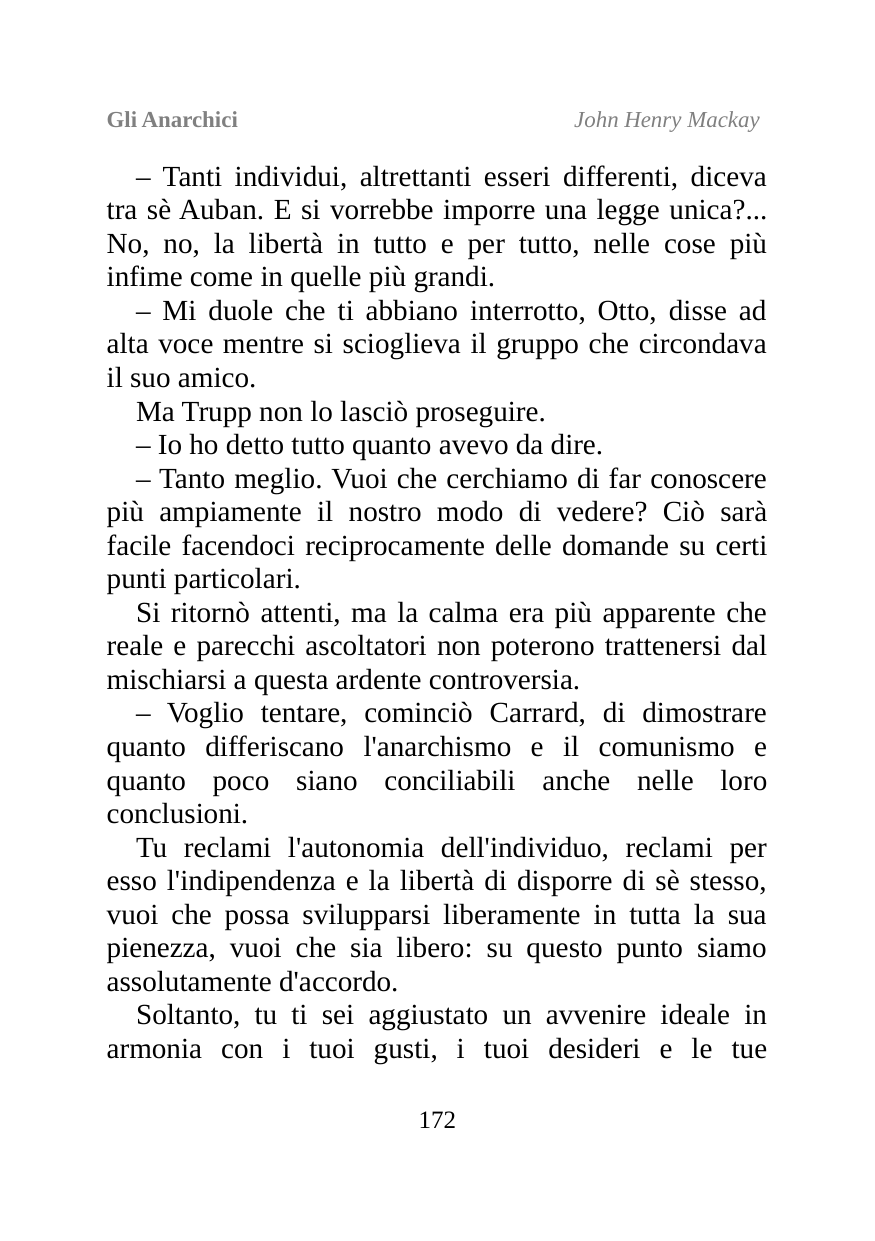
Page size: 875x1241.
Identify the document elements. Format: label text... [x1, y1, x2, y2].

text – Io ho detto tutto quanto avevo da dire. [106, 427, 768, 461]
text – Tanto meglio. Vuoi che cerchiamo di far conoscere più ampiamente il nostro modo di vedere? Ciò sarà facile facendoci reciprocamente delle domande su certi punti particolari. [106, 461, 768, 595]
text Si ritornò attenti, ma la calma era più apparente che reale e parecchi ascoltatori non poterono trattenersi dal mischiarsi a questa ardente controversia. [106, 595, 768, 696]
text – Mi duole che ti abbiano interrotto, Otto, disse ad alta voce mentre si scioglieva il gruppo che circondava il suo amico. [106, 293, 768, 394]
text Ma Trupp non lo lasciò proseguire. [106, 394, 768, 427]
text Soltanto, tu ti sei aggiustato un avvenire ideale in armonia con i tuoi gusti, i tuoi desideri e le tue [106, 997, 768, 1064]
text Tu reclami l'autonomia dell'individuo, reclami per esso l'indipendenza e la libertà di disporre di sè stesso, vuoi che possa svilupparsi liberamente in tutta la sua pienezza, vuoi che sia libero: su questo punto siamo assolutamente d'accordo. [106, 830, 768, 997]
text – Tanti individui, altrettanti esseri differenti, diceva tra sè Auban. E si vorrebbe imporre una legge unica?... No, no, la libertà in tutto e per tutto, nelle cose più infime come in quelle più grandi. [106, 159, 768, 293]
text – Voglio tentare, cominciò Carrard, di dimostrare quanto differiscano l'anarchismo e il comunismo e quanto poco siano conciliabili anche nelle loro conclusioni. [106, 696, 768, 830]
